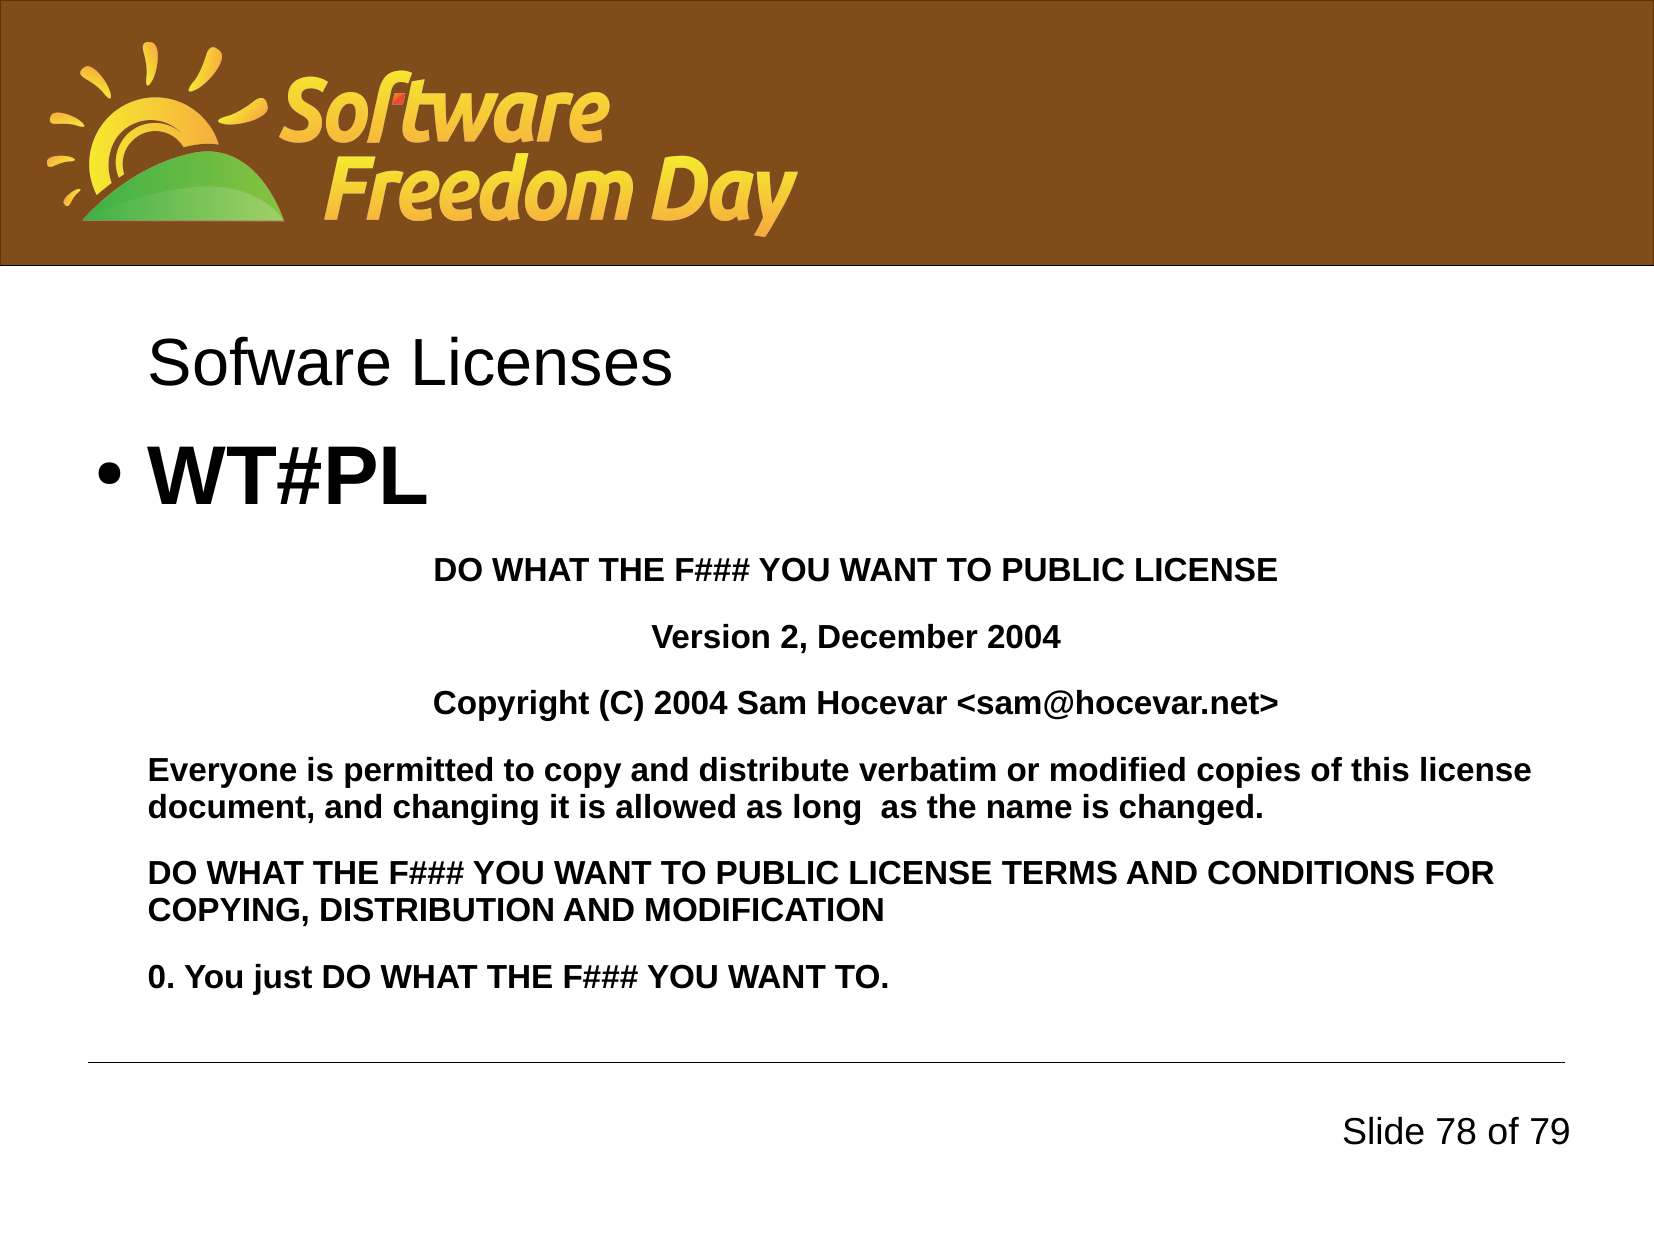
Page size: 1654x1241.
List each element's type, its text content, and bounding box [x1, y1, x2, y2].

picture [47, 42, 798, 237]
list Sofware Licenses WT#PL DO WHAT THE F### YOU WANT TO PUBLIC LICENSE Version 2, December 2004 Copyright (C) 2004 Sam Hocevar <sam@hocevar.net> Everyone is permitted to copy and distribute verbatim or modified copies of this license document, and changing it is allowed as long as the name is changed. DO WHAT THE F### YOU WANT TO PUBLIC LICENSE TERMS AND CONDITIONS FOR COPYING, DISTRIBUTION AND MODIFICATION 0. You just DO WHAT THE F### YOU WANT TO. [76, 324, 1565, 1045]
